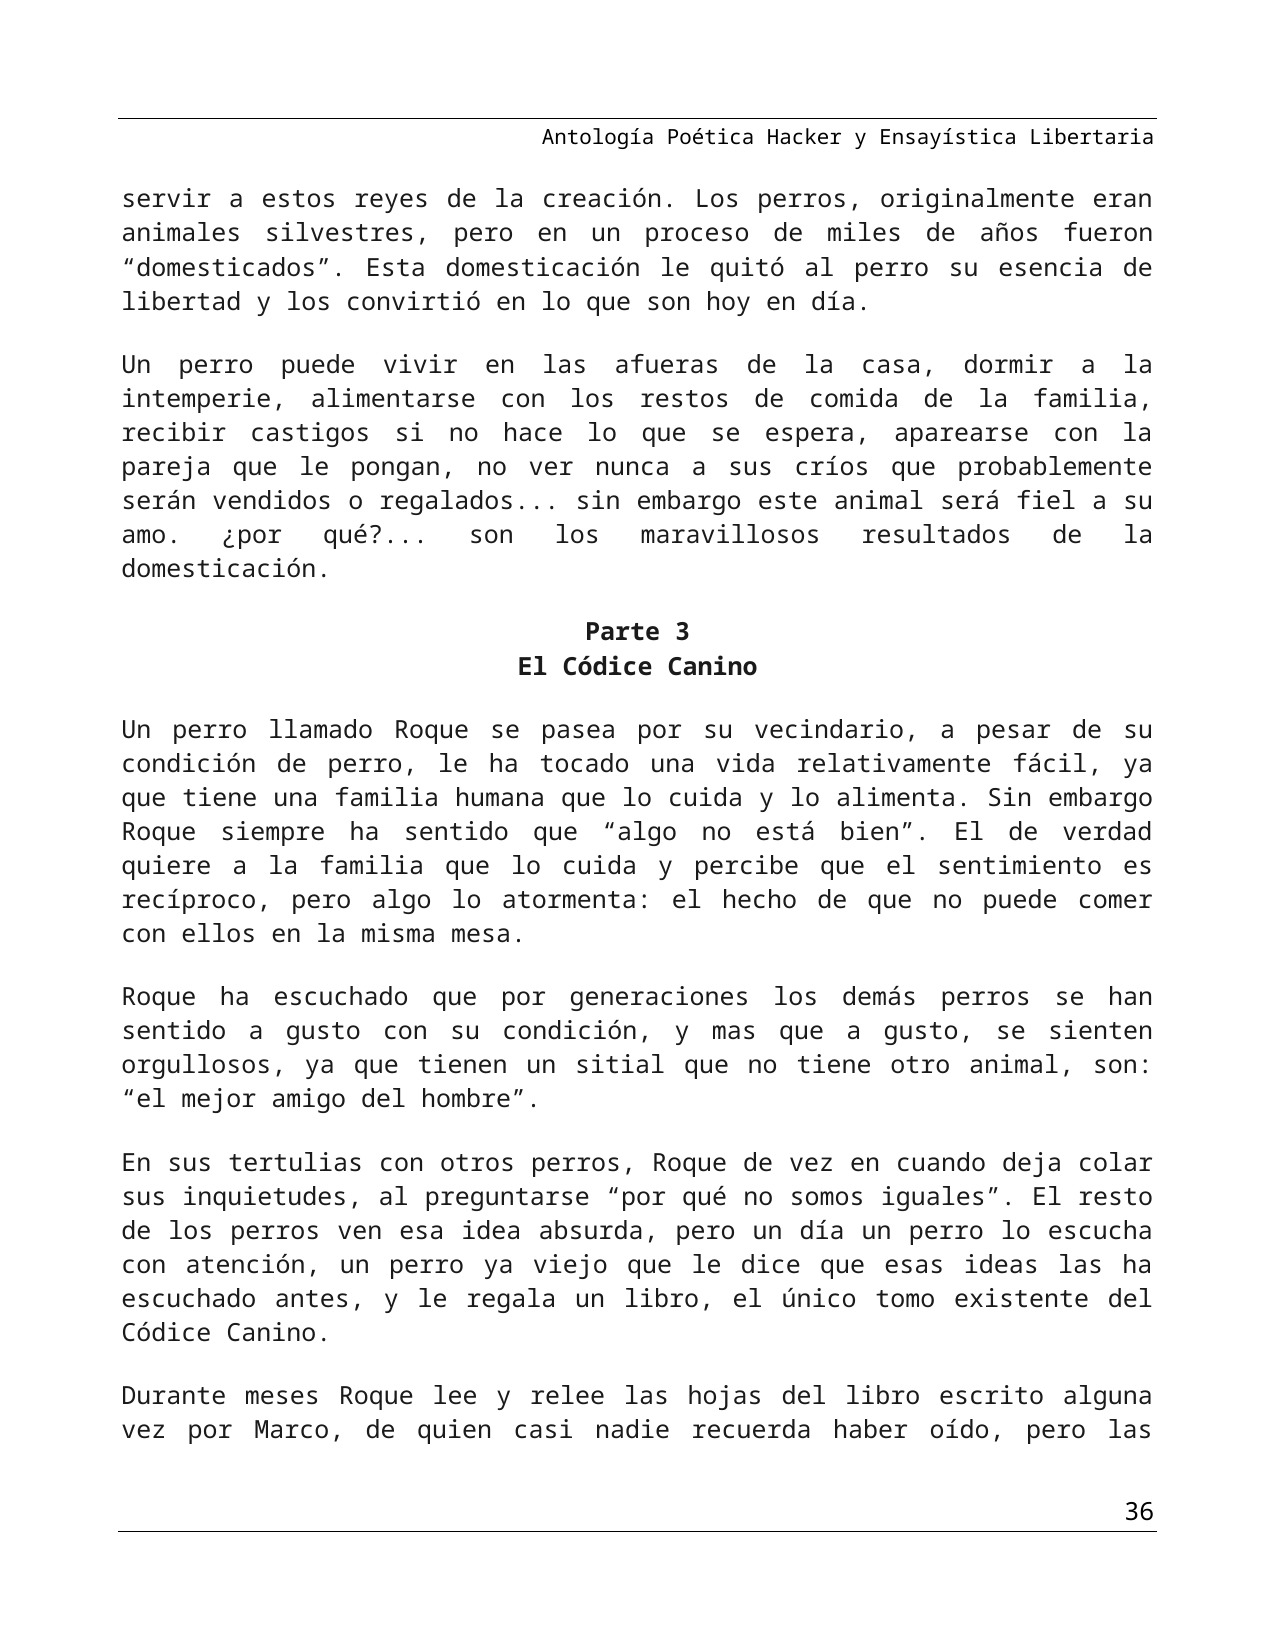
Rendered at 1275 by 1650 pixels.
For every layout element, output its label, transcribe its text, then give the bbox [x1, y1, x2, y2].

text Un perro puede vivir en las afueras de la casa, dormir a la intemperie, alimentarse con los restos de comida de la familia, recibir castigos si no hace lo que se espera, aparearse con la pareja que le pongan, no ver nunca a sus críos que probablemente serán vendidos o regalados... sin embargo este animal será fiel a su amo. ¿por qué?... son los maravillosos resultados de la domesticación. [121, 346, 1154, 585]
text Parte 3 [121, 614, 1154, 648]
text Un perro llamado Roque se pasea por su vecindario, a pesar de su condición de perro, le ha tocado una vida relativamente fácil, ya que tiene una familia humana que lo cuida y lo alimenta. Sin embargo Roque siempre ha sentido que “algo no está bien”. El de verdad quiere a la familia que lo cuida y percibe que el sentimiento es recíproco, pero algo lo atormenta: el hecho de que no puede comer con ellos en la misma mesa. [121, 711, 1154, 950]
text El Códice Canino [121, 648, 1154, 682]
text servir a estos reyes de la creación. Los perros, originalmente eran animales silvestres, pero en un proceso de miles de años fueron “domesticados”. Esta domesticación le quitó al perro su esencia de libertad y los convirtió en lo que son hoy en día. [121, 181, 1154, 317]
text Roque ha escuchado que por generaciones los demás perros se han sentido a gusto con su condición, y mas que a gusto, se sienten orgullosos, ya que tienen un sitial que no tiene otro animal, son: “el mejor amigo del hombre”. [121, 979, 1154, 1115]
text Durante meses Roque lee y relee las hojas del libro escrito alguna vez por Marco, de quien casi nadie recuerda haber oído, pero las [121, 1378, 1154, 1446]
text En sus tertulias con otros perros, Roque de vez en cuando deja colar sus inquietudes, al preguntarse “por qué no somos iguales”. El resto de los perros ven esa idea absurda, pero un día un perro lo escucha con atención, un perro ya viejo que le dice que esas ideas las ha escuchado antes, y le regala un libro, el único tomo existente del Códice Canino. [121, 1144, 1154, 1349]
